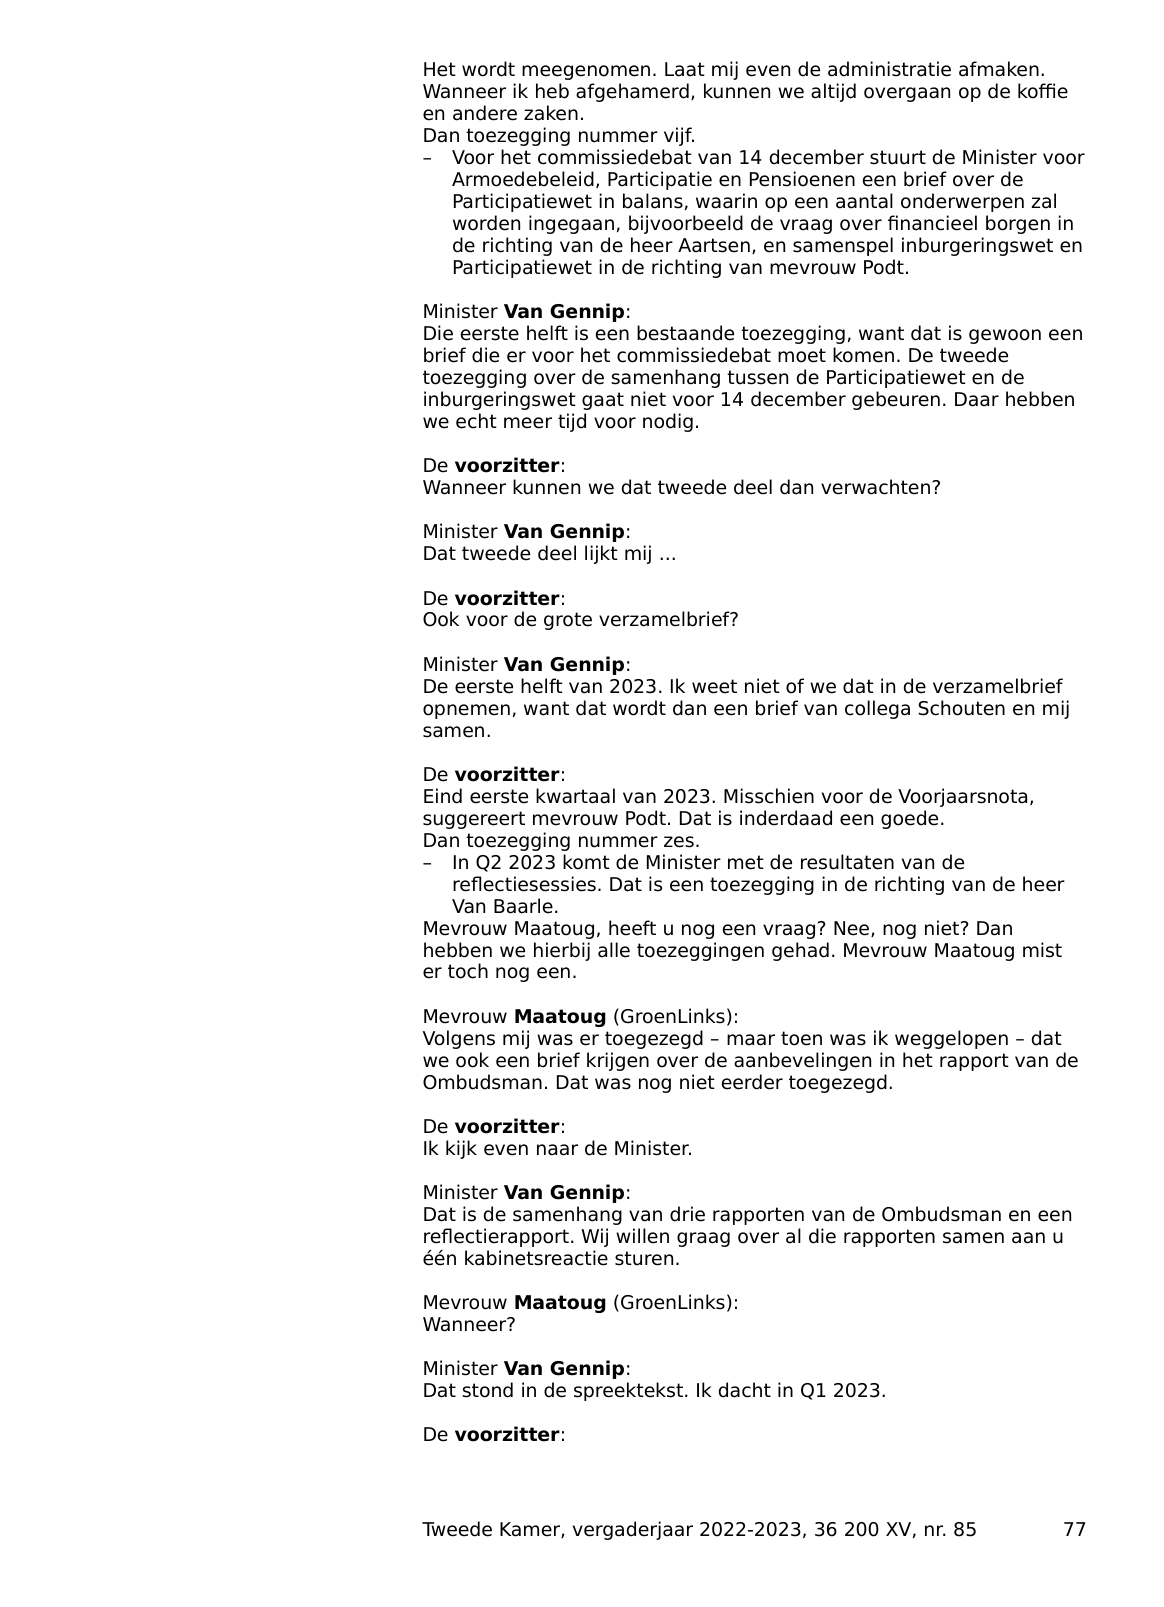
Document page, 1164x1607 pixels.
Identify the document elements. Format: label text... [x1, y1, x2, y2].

text De voorzitter: [422, 764, 1087, 786]
text Volgens mij was er toegezegd – maar toen was ik weggelopen – dat we ook een brief krijgen over de aanbevelingen in het rapport van de Ombudsman. Dat was nog niet eerder toegezegd. [422, 1028, 1087, 1093]
text De voorzitter: [422, 587, 1087, 609]
text Mevrouw Maatoug (GroenLinks): [422, 1292, 1087, 1314]
text Minister Van Gennip: [422, 1182, 1087, 1204]
text Ook voor de grote verzamelbrief? [422, 609, 1087, 631]
text De voorzitter: [422, 1424, 1087, 1446]
text Eind eerste kwartaal van 2023. Misschien voor de Voorjaarsnota, suggereert mevrouw Podt. Dat is inderdaad een goede. [422, 786, 1087, 829]
text Ik kijk even naar de Minister. [422, 1138, 1087, 1160]
text De eerste helft van 2023. Ik weet niet of we dat in de verzamelbrief opnemen, want dat wordt dan een brief van collega Schouten en mij samen. [422, 676, 1087, 741]
text Minister Van Gennip: [422, 653, 1087, 676]
text – In Q2 2023 komt de Minister met de resultaten van de reflectiesessies. Dat is een toezegging in de richting van de heer Van Baarle. [422, 852, 1087, 917]
text De voorzitter: [422, 1116, 1087, 1138]
text Dat tweede deel lijkt mij ... [422, 543, 1087, 565]
text Het wordt meegenomen. Laat mij even de administratie afmaken. Wanneer ik heb afgehamerd, kunnen we altijd overgaan op de koffie en andere zaken. [422, 59, 1087, 125]
text De voorzitter: [422, 455, 1087, 477]
text Dat is de samenhang van drie rapporten van de Ombudsman en een reflectierapport. Wij willen graag over al die rapporten samen aan u één kabinetsreactie sturen. [422, 1204, 1087, 1270]
text – Voor het commissiedebat van 14 december stuurt de Minister voor Armoedebeleid, Participatie en Pensioenen een brief over de Participatiewet in balans, waarin op een aantal onderwerpen zal worden ingegaan, bijvoorbeeld de vraag over financieel borgen in de richting van de heer Aartsen, en samenspel inburgeringswet en Participatiewet in de richting van mevrouw Podt. [422, 147, 1087, 279]
text Minister Van Gennip: [422, 521, 1087, 543]
text Die eerste helft is een bestaande toezegging, want dat is gewoon een brief die er voor het commissiedebat moet komen. De tweede toezegging over de samenhang tussen de Participatiewet en de inburgeringswet gaat niet voor 14 december gebeuren. Daar hebben we echt meer tijd voor nodig. [422, 323, 1087, 433]
text Minister Van Gennip: [422, 301, 1087, 323]
text Wanneer? [422, 1314, 1087, 1336]
text Dan toezegging nummer vijf. [422, 125, 1087, 147]
text Dat stond in de spreektekst. Ik dacht in Q1 2023. [422, 1380, 1087, 1402]
text Minister Van Gennip: [422, 1358, 1087, 1380]
text Wanneer kunnen we dat tweede deel dan verwachten? [422, 477, 1087, 499]
text Dan toezegging nummer zes. [422, 829, 1087, 852]
text Mevrouw Maatoug (GroenLinks): [422, 1006, 1087, 1028]
text Mevrouw Maatoug, heeft u nog een vraag? Nee, nog niet? Dan hebben we hierbij alle toezeggingen gehad. Mevrouw Maatoug mist er toch nog een. [422, 917, 1087, 983]
